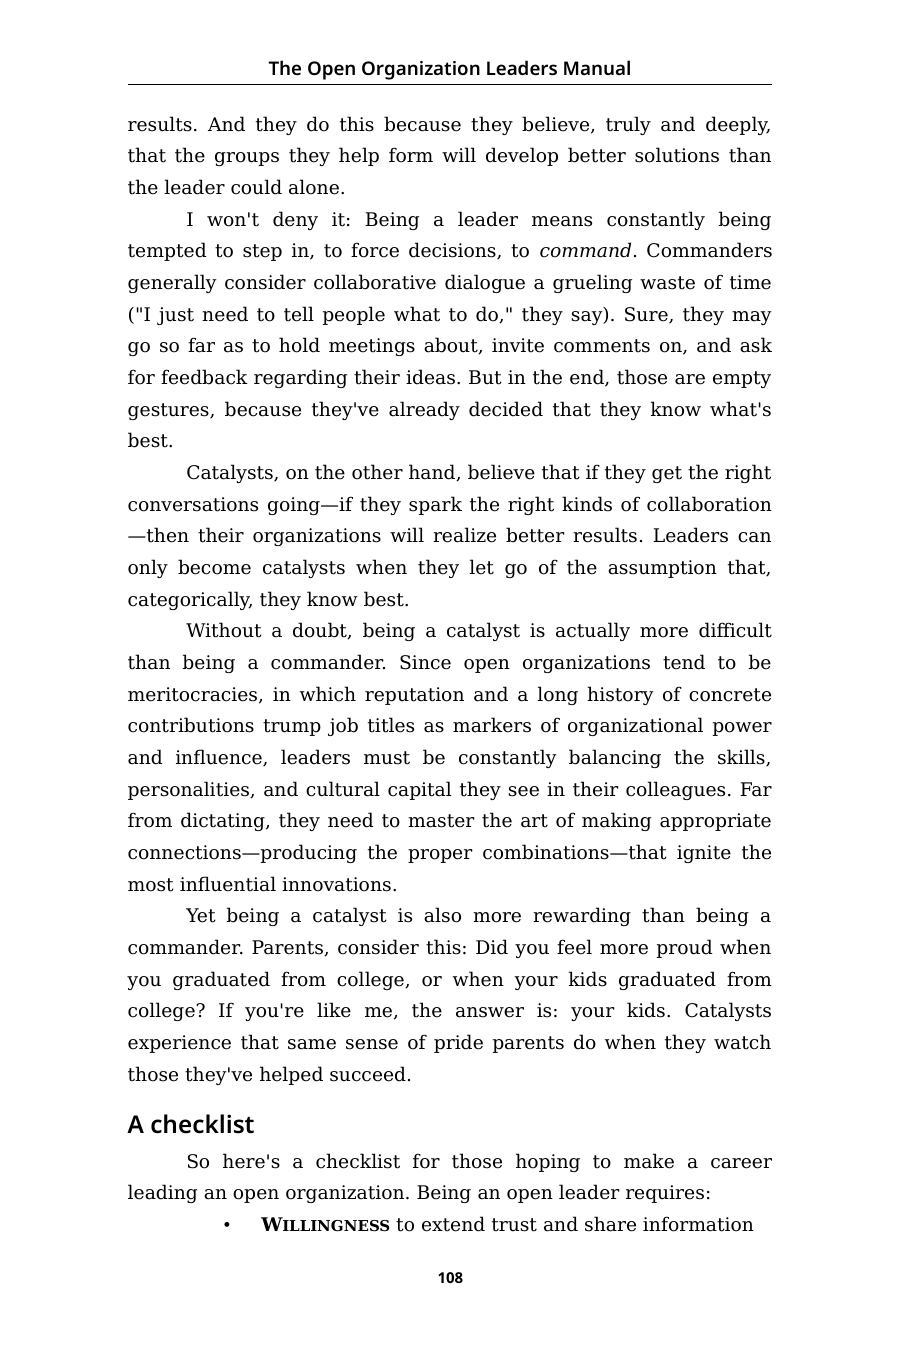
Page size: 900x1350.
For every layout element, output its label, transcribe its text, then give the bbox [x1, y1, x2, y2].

text Yet being a catalyst is also more rewarding than being a commander. Parents, consider this: Did you feel more proud when you graduated from college, or when your kids graduated from college? If you're like me, the answer is: your kids. Catalysts experience that same sense of pride parents do when they watch those they've helped succeed. [127, 906, 772, 1086]
text results. And they do this because they believe, truly and deeply, that the groups they help form will develop better solutions than the leader could alone. [127, 114, 772, 199]
list Willingness to extend trust and share information [223, 1214, 772, 1236]
text Without a doubt, being a catalyst is actually more difficult than being a commander. Since open organizations tend to be meritocracies, in which reputation and a long history of concrete contributions trump job titles as markers of organizational power and influence, leaders must be constantly balancing the skills, personalities, and cultural capital they see in their colleagues. Far from dictating, they need to master the art of making appropriate connections—producing the proper combinations—that ignite the most influential innovations. [127, 621, 772, 896]
text So here's a checklist for those hoping to make a career leading an open organization. Being an open leader requires: [127, 1151, 772, 1204]
text Catalysts, on the other hand, believe that if they get the right conversations going—if they spark the right kinds of collaboration—then their organizations will realize better results. Leaders can only become catalysts when they let go of the assumption that, categorically, they know best. [127, 462, 772, 611]
text I won't deny it: Being a leader means constantly being tempted to step in, to force decisions, to command. Commanders generally consider collaborative dialogue a grueling waste of time ("I just need to tell people what to do," they say). Sure, they may go so far as to hold meetings about, invite comments on, and ask for feedback regarding their ideas. But in the end, those are empty gestures, because they've already decided that they know what's best. [127, 209, 772, 452]
subtitle A checklist [127, 1111, 772, 1139]
